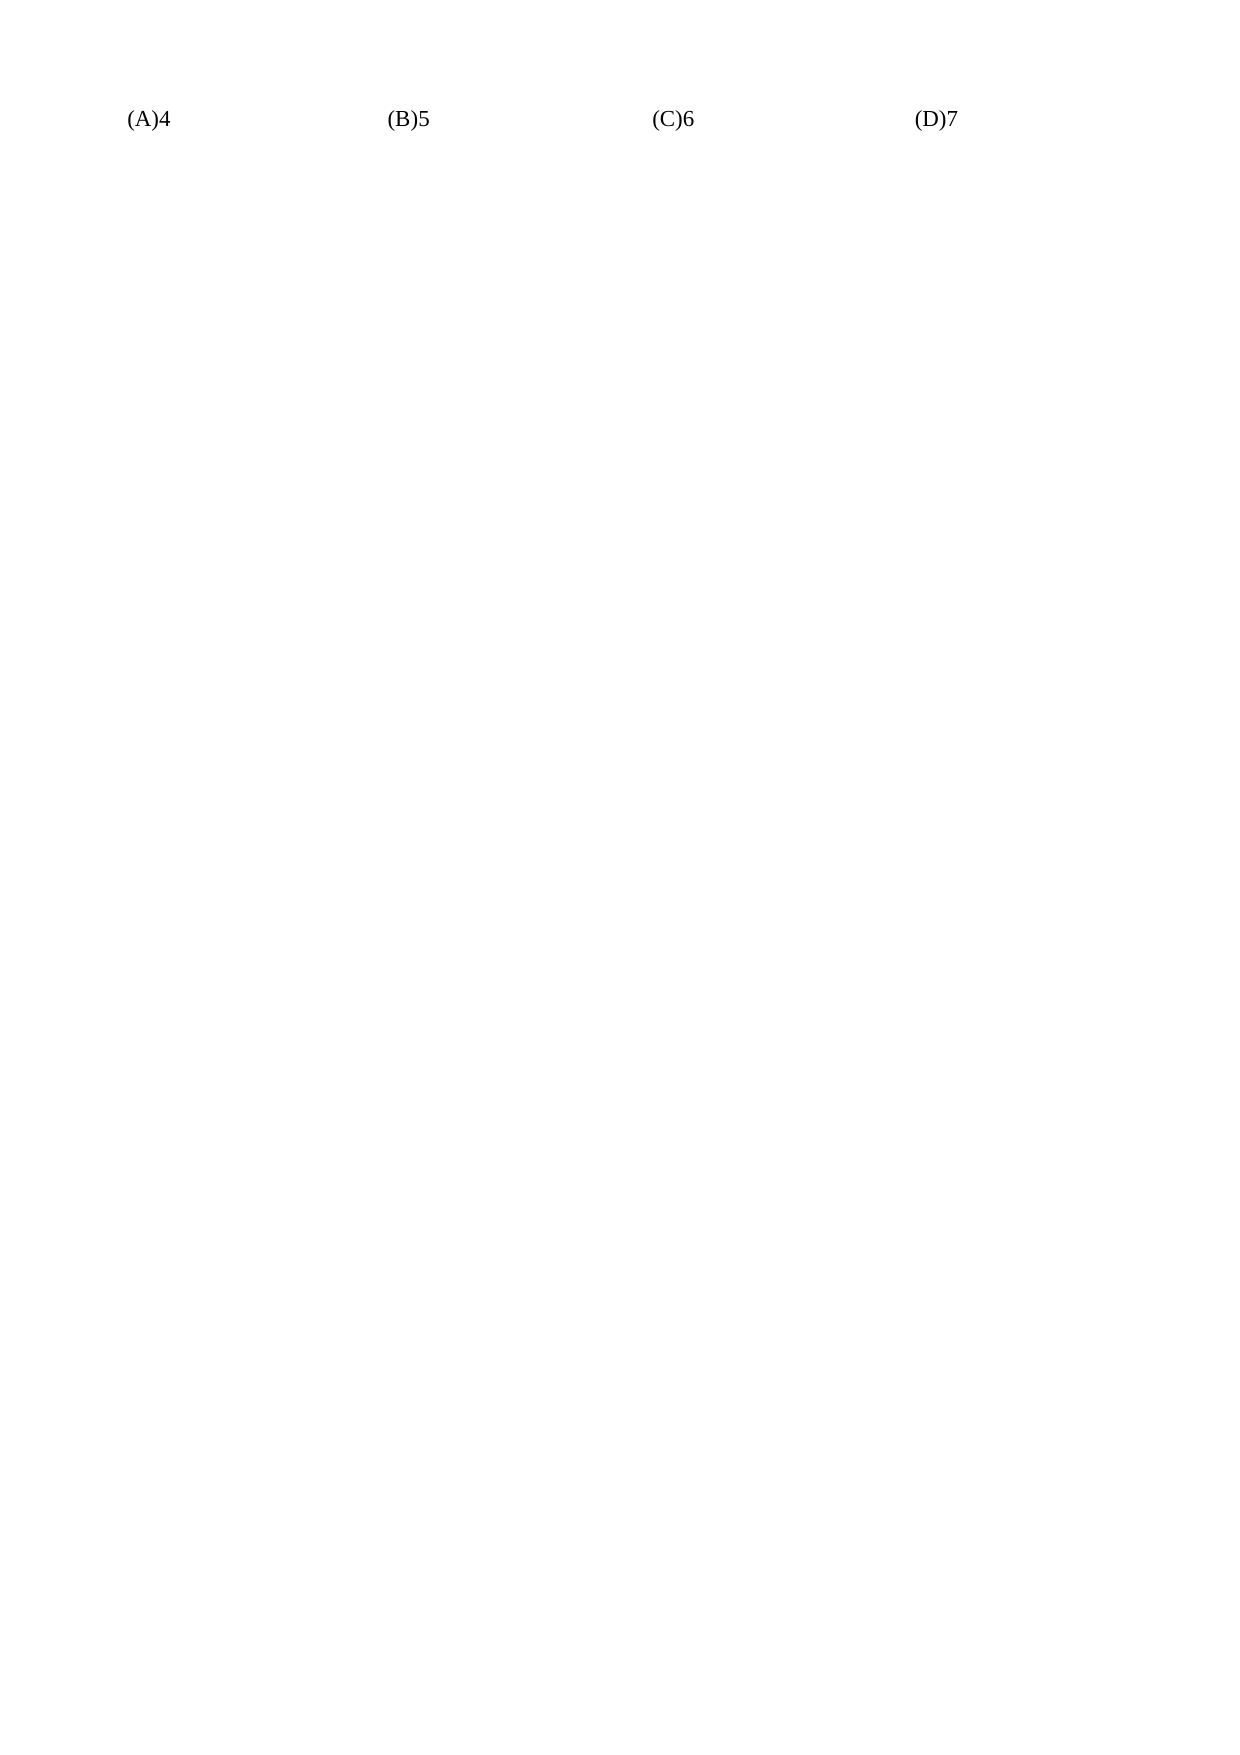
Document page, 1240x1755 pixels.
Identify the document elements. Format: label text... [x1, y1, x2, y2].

table_cell [188, 84, 323, 131]
table_cell (B)5 [323, 84, 460, 131]
table_cell (C)6 [460, 84, 804, 131]
table_cell (A)4 [127, 84, 187, 131]
table_cell (D)7 [804, 84, 956, 131]
